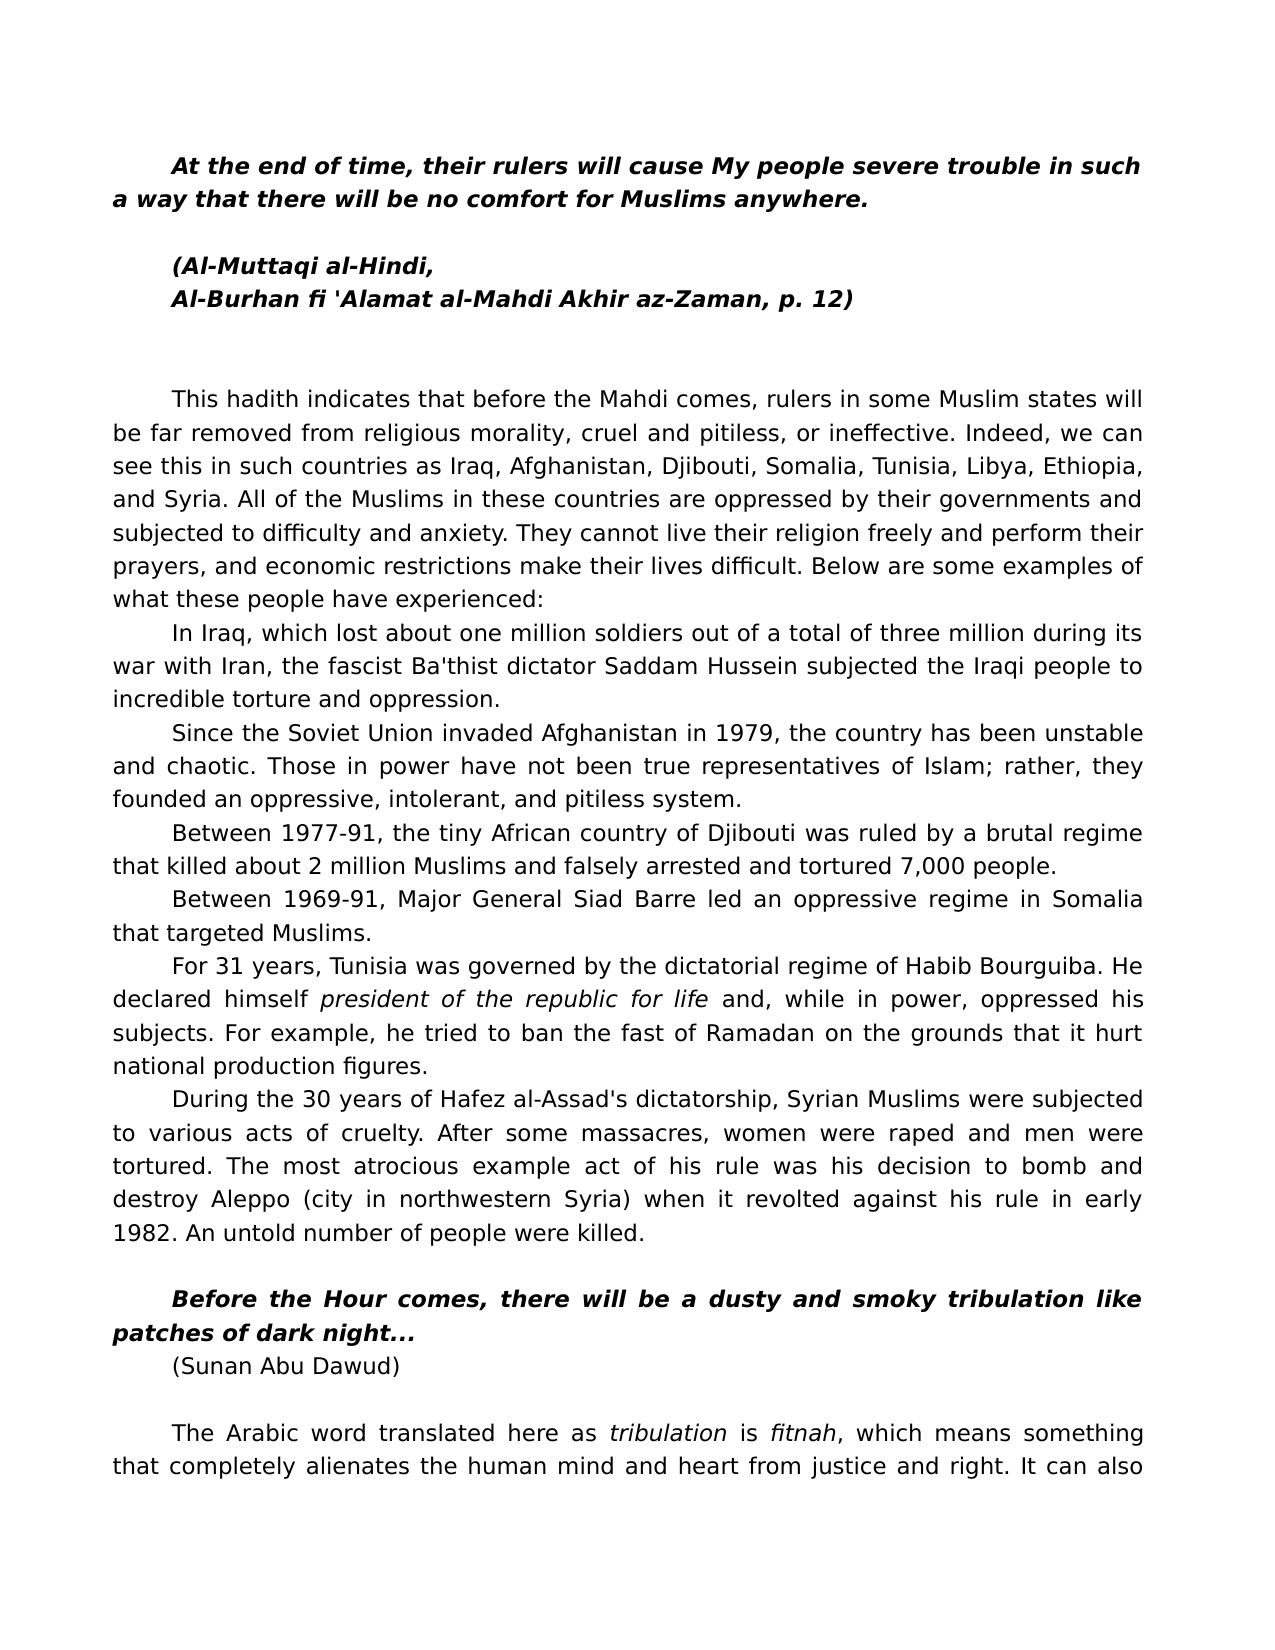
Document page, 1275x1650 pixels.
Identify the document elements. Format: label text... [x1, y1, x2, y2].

text At the end of time, their rulers will cause My people severe trouble in such a way that there will be no comfort for Muslims anywhere. [112, 148, 1145, 214]
text In Iraq, which lost about one million soldiers out of a total of three million during its war with Iran, the fascist Ba'thist dictator Saddam Hussein subjected the Iraqi people to incredible torture and oppression. [112, 614, 1145, 714]
text Before the Hour comes, there will be a dusty and smoky tribulation like patches of dark night... [112, 1281, 1145, 1348]
text Al-Burhan fi 'Alamat al-Mahdi Akhir az-Zaman, p. 12) [112, 281, 1145, 314]
text This hadith indicates that before the Mahdi comes, rulers in some Muslim states will be far removed from religious morality, cruel and pitiless, or ineffective. Indeed, we can see this in such countries as Iraq, Afghanistan, Djibouti, Somalia, Tunisia, Libya, Ethiopia, and Syria. All of the Muslims in these countries are oppressed by their governments and subjected to difficulty and anxiety. They cannot live their religion freely and perform their prayers, and economic restrictions make their lives difficult. Below are some examples of what these people have experienced: [112, 381, 1145, 614]
text Between 1977-91, the tiny African country of Djibouti was ruled by a brutal regime that killed about 2 million Muslims and falsely arrested and tortured 7,000 people. [112, 814, 1145, 881]
text For 31 years, Tunisia was governed by the dictatorial regime of Habib Bourguiba. He declared himself president of the republic for life and, while in power, oppressed his subjects. For example, he tried to ban the fast of Ramadan on the grounds that it hurt national production figures. [112, 948, 1145, 1081]
text (Al-Muttaqi al-Hindi, [112, 248, 1145, 281]
text The Arabic word translated here as tribulation is fitnah, which means something that completely alienates the human mind and heart from justice and right. It can also [112, 1414, 1145, 1481]
text (Sunan Abu Dawud) [112, 1348, 1145, 1381]
text During the 30 years of Hafez al-Assad's dictatorship, Syrian Muslims were subjected to various acts of cruelty. After some massacres, women were raped and men were tortured. The most atrocious example act of his rule was his decision to bomb and destroy Aleppo (city in northwestern Syria) when it revolted against his rule in early 1982. An untold number of people were killed. [112, 1081, 1145, 1248]
text Between 1969-91, Major General Siad Barre led an oppressive regime in Somalia that targeted Muslims. [112, 881, 1145, 948]
text Since the Soviet Union invaded Afghanistan in 1979, the country has been unstable and chaotic. Those in power have not been true representatives of Islam; rather, they founded an oppressive, intolerant, and pitiless system. [112, 714, 1145, 814]
